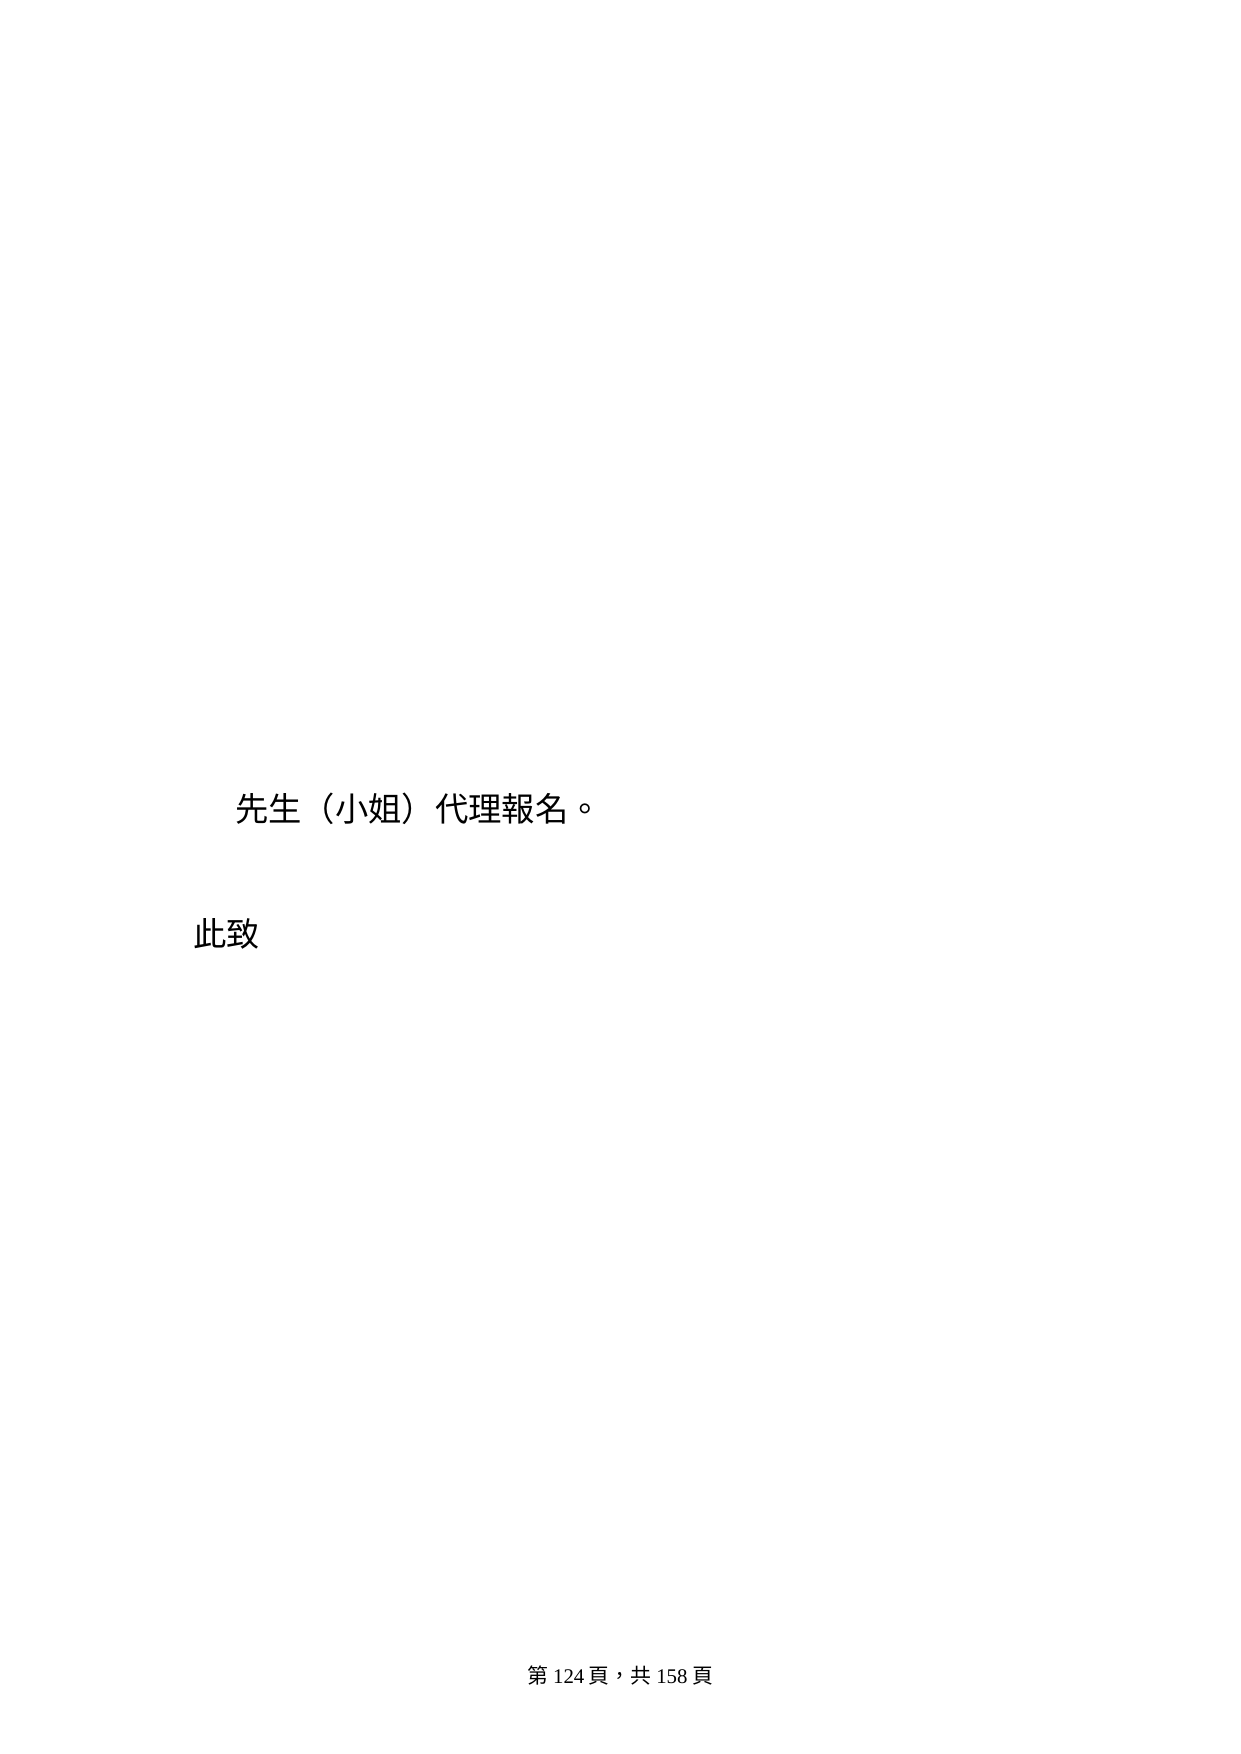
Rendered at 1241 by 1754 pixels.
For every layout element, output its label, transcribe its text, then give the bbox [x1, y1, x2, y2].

text 此致 [118, 891, 1122, 953]
text 先生（小姐）代理報名。 [118, 766, 1122, 828]
